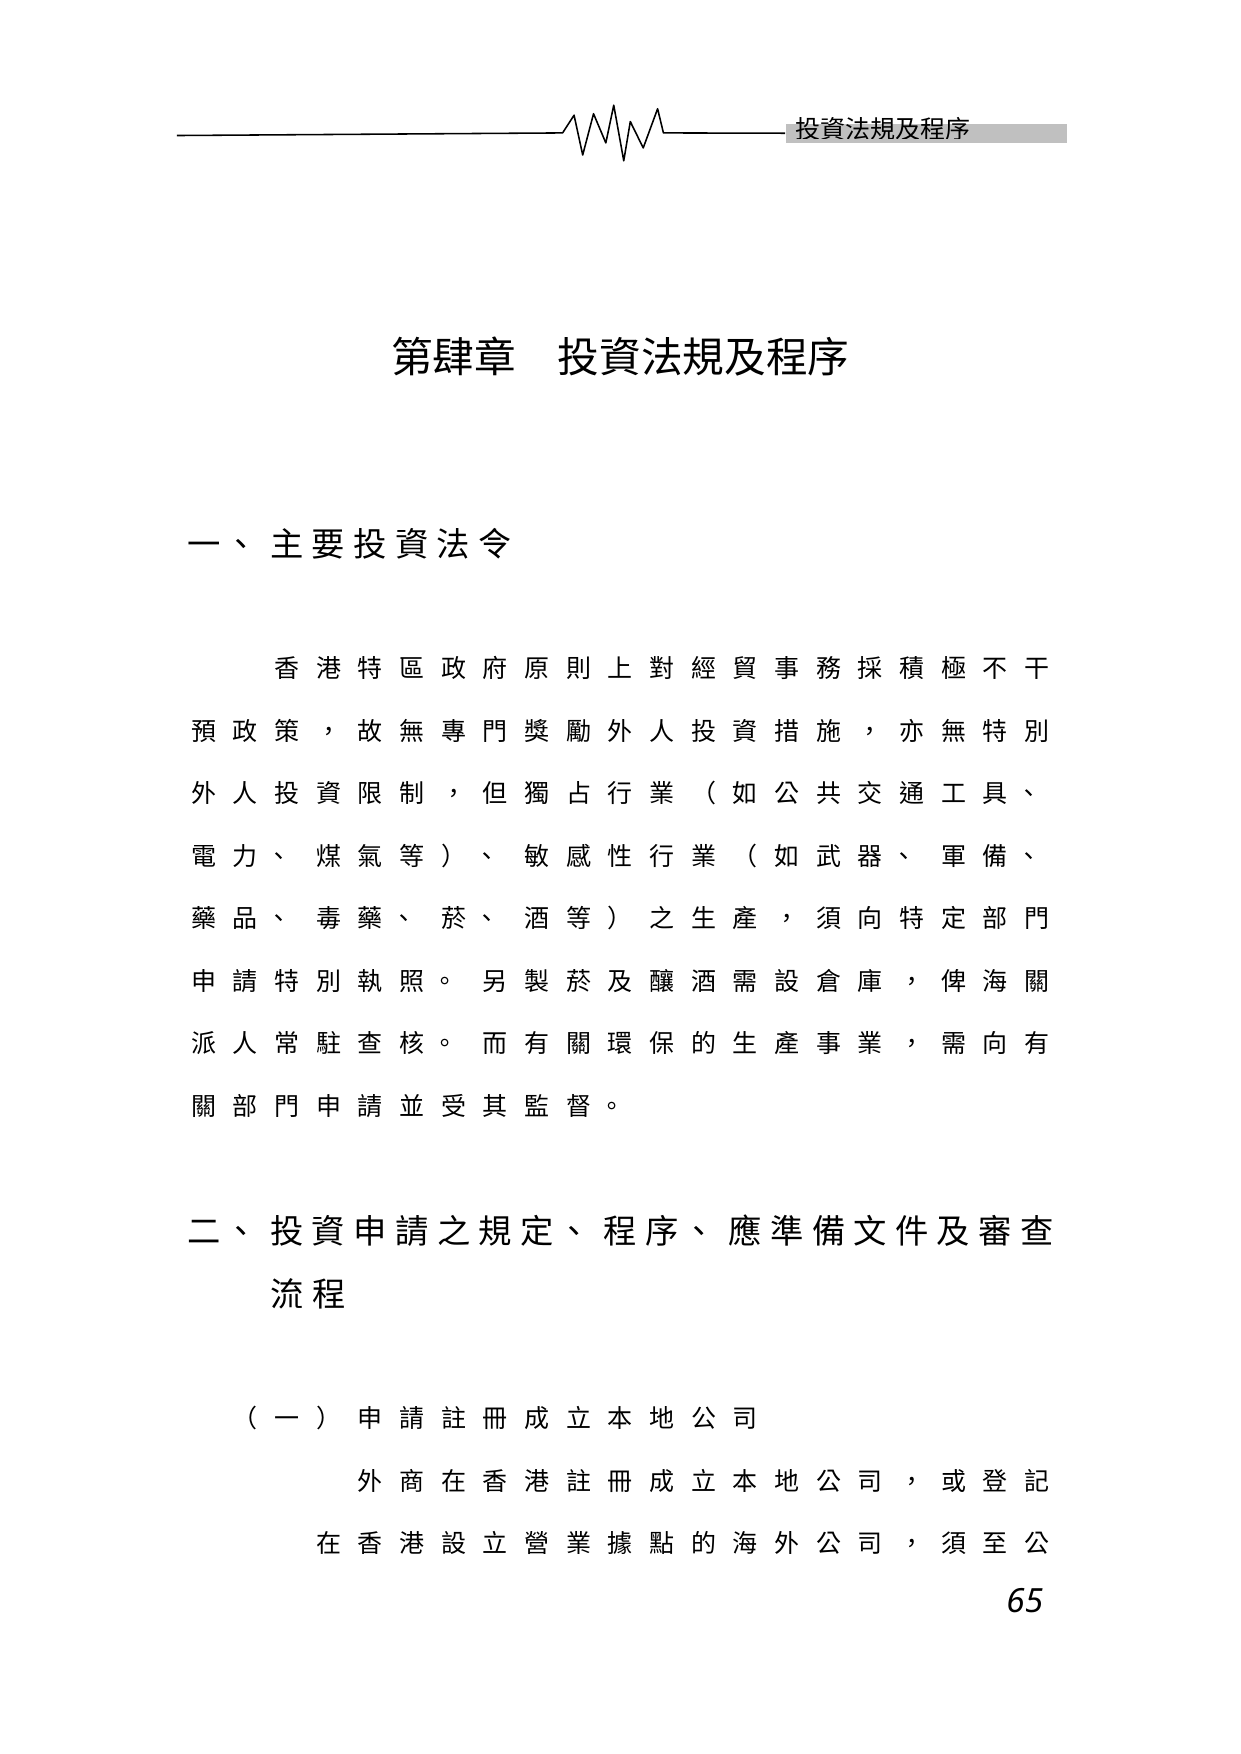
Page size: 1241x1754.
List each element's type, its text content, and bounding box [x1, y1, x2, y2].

text 外商在香港註冊成立本地公司，或登記在香港設立營業據點的海外公司，須至公 [281, 1438, 1058, 1563]
text 二、投資申請之規定、程序、應準備文件及審查流程 [183, 1188, 1058, 1313]
text （一）申請註冊成立本地公司 [207, 1375, 1058, 1438]
text 第肆章 投資法規及程序 [183, 313, 1058, 375]
text 香港特區政府原則上對經貿事務採積極不干預政策，故無專門獎勵外人投資措施，亦無特別外人投資限制，但獨占行業（如公共交通工具、電力、煤氣等）、敏感性行業（如武器、軍備、藥品、毒藥、菸、酒等）之生產，須向特定部門申請特別執照。另製菸及釀酒需設倉庫，俾海關派人常駐查核。而有關環保的生產事業，需向有關部門申請並受其監督。 [183, 625, 1058, 1125]
text 一、主要投資法令 [183, 500, 1058, 563]
